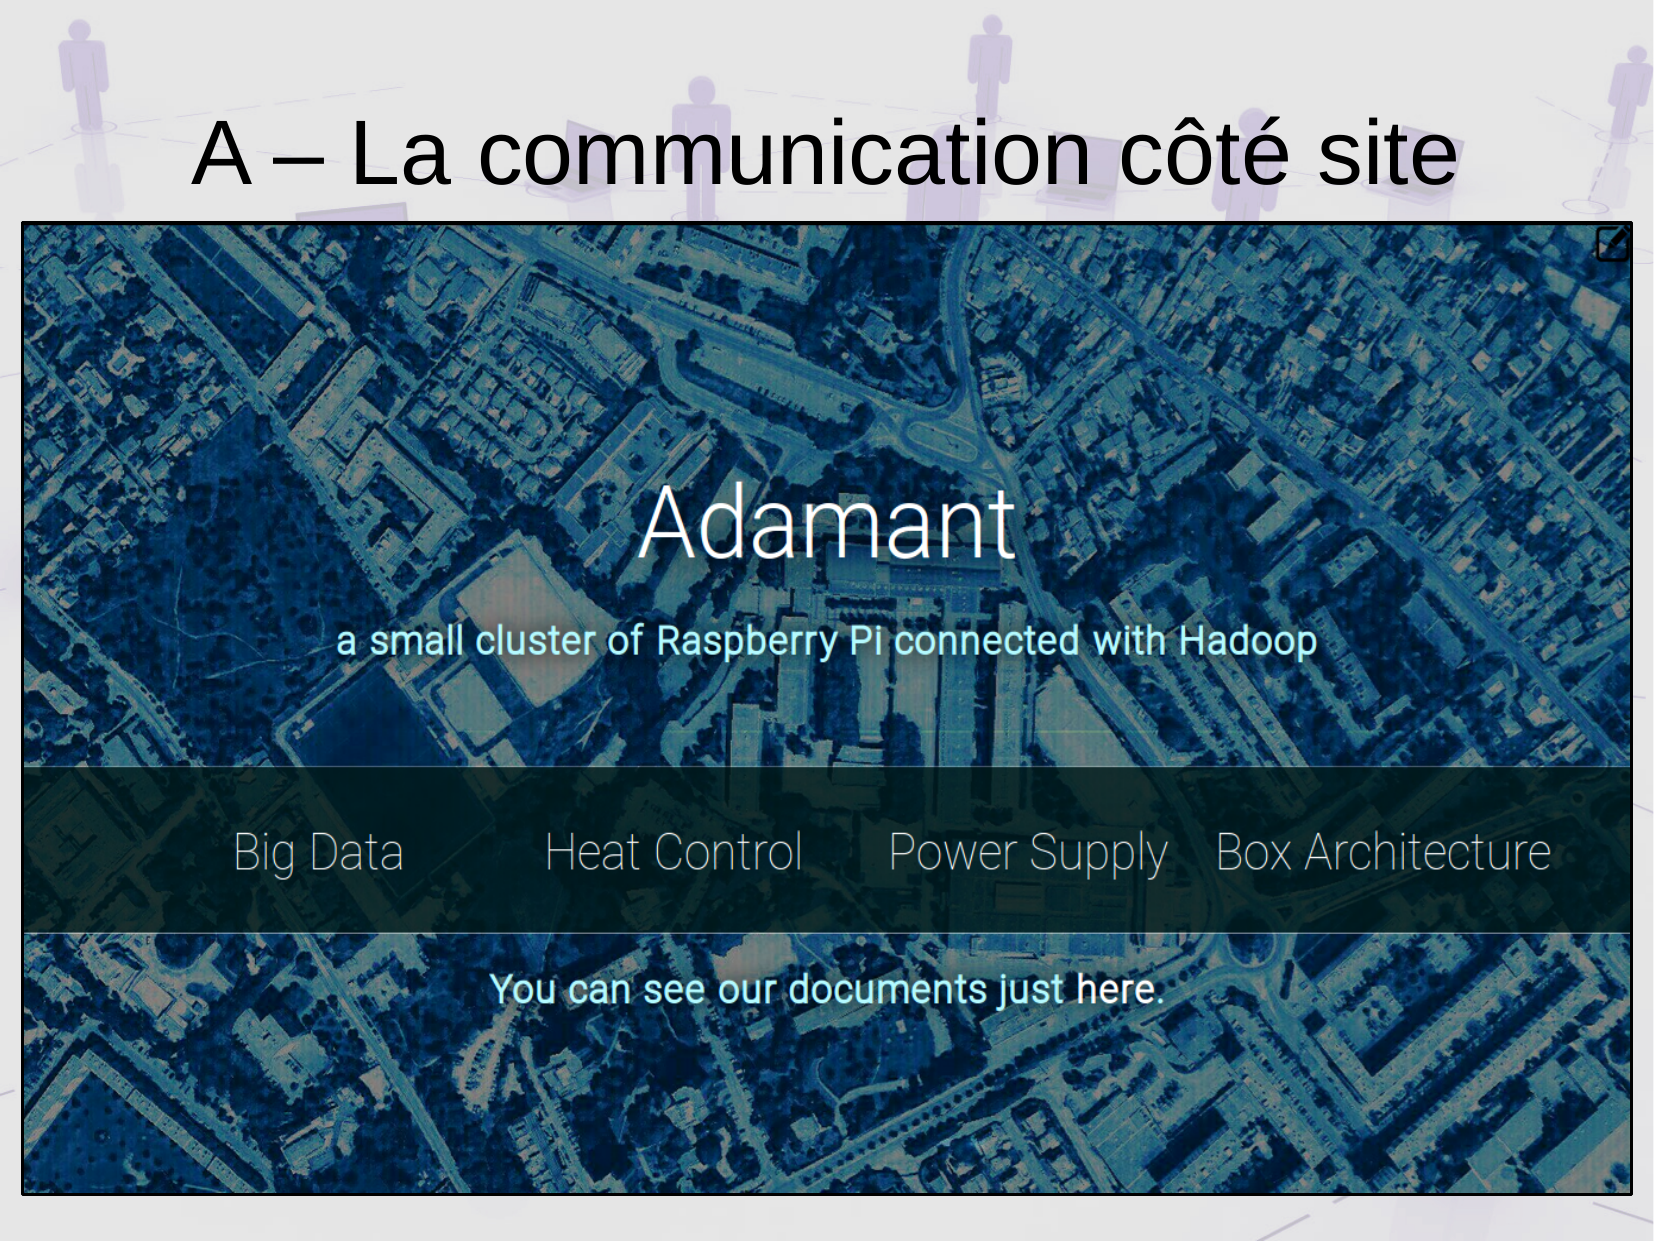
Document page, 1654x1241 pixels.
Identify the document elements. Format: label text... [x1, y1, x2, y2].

title A – La communication côté site [82, 49, 1571, 221]
picture [0, 0, 1654, 1241]
